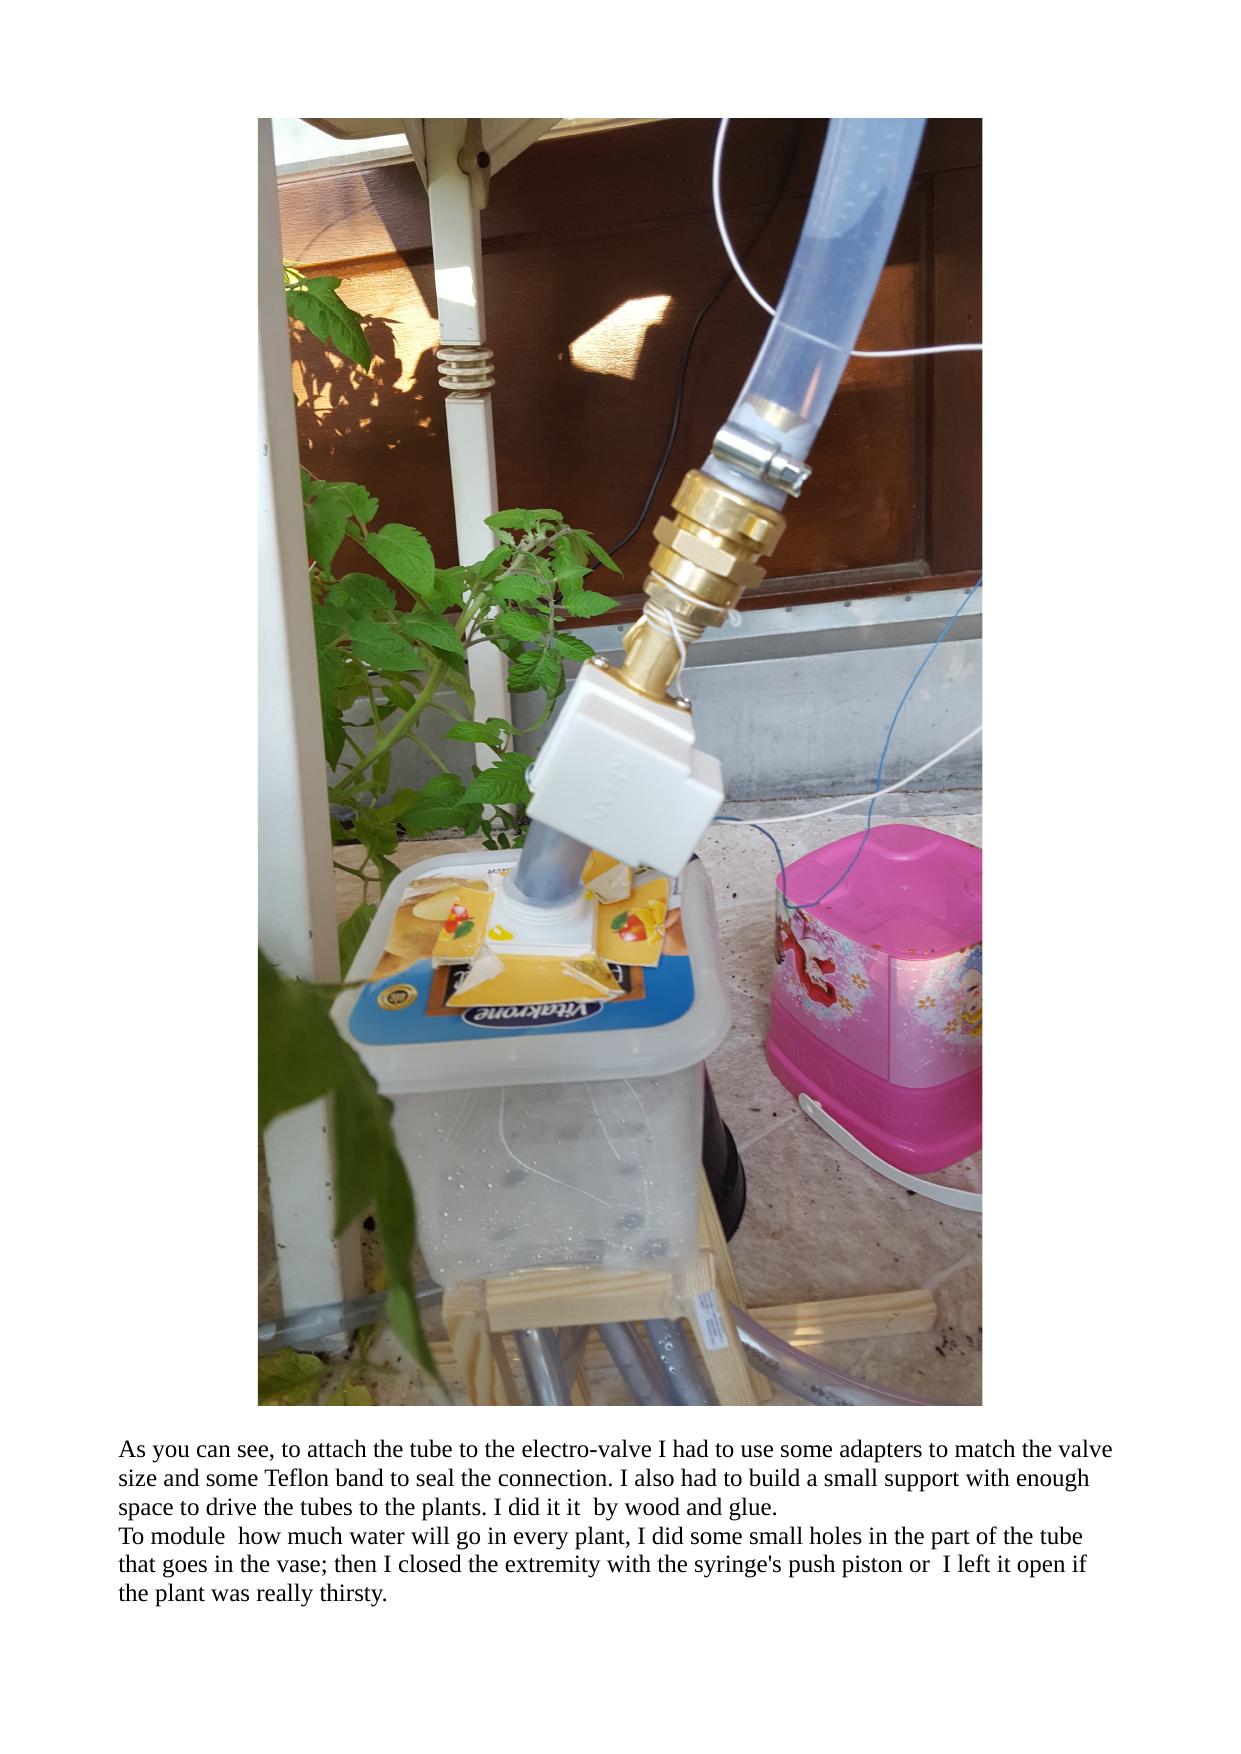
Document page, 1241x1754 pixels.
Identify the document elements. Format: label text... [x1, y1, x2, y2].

text As you can see, to attach the tube to the electro-valve I had to use some adapters to match the valve size and some Teflon band to seal the connection. I also had to build a small support with enough space to drive the tubes to the plants. I did it it by wood and glue. [118, 1434, 1122, 1521]
text To module how much water will go in every plant, I did some small holes in the part of the tube that goes in the vase; then I closed the extremity with the syringe's push piston or I left it open if the plant was really thirsty. [118, 1521, 1122, 1607]
picture [257, 118, 983, 1406]
